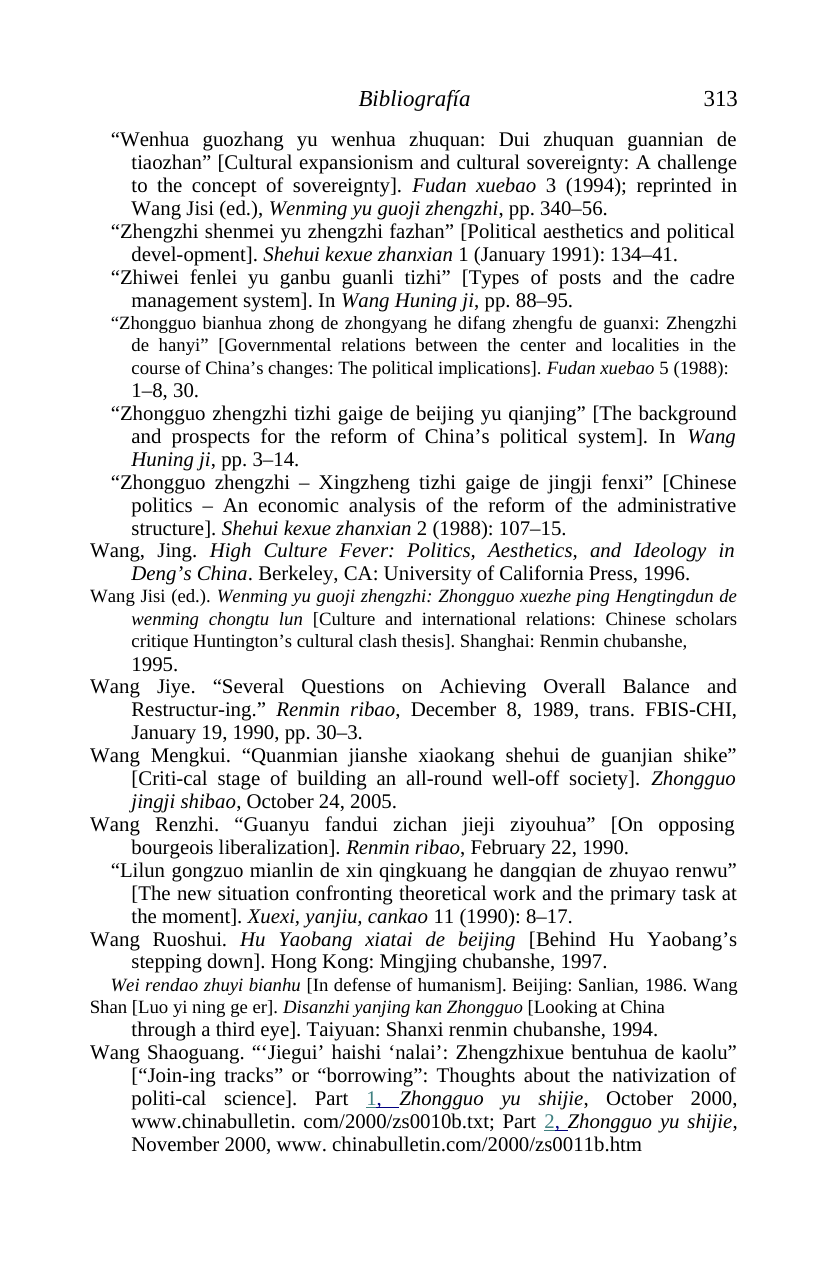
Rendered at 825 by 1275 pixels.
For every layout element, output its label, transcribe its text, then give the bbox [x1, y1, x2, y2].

text Wang Jisi (ed.). Wenming yu guoji zhengzhi: Zhongguo xuezhe ping Hengtingdun de wenming chongtu lun [Culture and international relations: Chinese scholars critique Huntington’s cultural clash thesis]. Shanghai: Renmin chubanshe, [90, 585, 737, 652]
text Wang Renzhi. “Guanyu fandui zichan jieji ziyouhua” [On opposing bourgeois liberalization]. Renmin ribao, February 22, 1990. [90, 813, 735, 859]
text Wang Mengkui. “Quanmian jianshe xiaokang shehui de guanjian shike” [Criti-cal stage of building an all-round well-off society]. Zhongguo jingji shibao, October 24, 2005. [90, 744, 737, 813]
text “Zhiwei fenlei yu ganbu guanli tizhi” [Types of posts and the cadre management system]. In Wang Huning ji, pp. 88–95. [111, 266, 735, 312]
text Wang Jiye. “Several Questions on Achieving Overall Balance and Restructur-ing.” Renmin ribao, December 8, 1989, trans. FBIS-CHI, January 19, 1990, pp. 30–3. [90, 676, 737, 744]
text “Zhongguo zhengzhi tizhi gaige de beijing yu qianjing” [The background and prospects for the reform of China’s political system]. In Wang Huning ji, pp. 3–14. [111, 402, 737, 471]
text “Zhongguo bianhua zhong de zhongyang he difang zhengfu de guanxi: Zhengzhi de hanyi” [Governmental relations between the center and localities in the course of China’s changes: The political implications]. Fudan xuebao 5 (1988): [111, 312, 737, 378]
text Wang Ruoshui. Hu Yaobang xiatai de beijing [Behind Hu Yaobang’s stepping down]. Hong Kong: Mingjing chubanshe, 1997. [90, 928, 737, 973]
text 1995. [131, 653, 737, 676]
table_header 313 [590, 84, 737, 111]
text Wang, Jing. High Culture Fever: Politics, Aesthetics, and Ideology in Deng’s China. Berkeley, CA: University of California Press, 1996. [90, 539, 737, 585]
text “Wenhua guozhang yu wenhua zhuquan: Dui zhuquan guannian de tiaozhan” [Cultural expansionism and cultural sovereignty: A challenge to the concept of sovereignty]. Fudan xuebao 3 (1994); reprinted in Wang Jisi (ed.), Wenming yu guoji zhengzhi, pp. 340–56. [111, 128, 737, 220]
text through a third eye]. Taiyuan: Shanxi renmin chubanshe, 1994. [131, 1019, 737, 1041]
text Wang Shaoguang. “‘Jiegui’ haishi ‘nalai’: Zhengzhixue bentuhua de kaolu” [“Join-ing tracks” or “borrowing”: Thoughts about the nativization of politi-cal science]. Part 1, Zhongguo yu shijie, October 2000, www.chinabulletin. com/2000/zs0010b.txt; Part 2, Zhongguo yu shijie, November 2000, www. chinabulletin.com/2000/zs0011b.htm [90, 1041, 737, 1156]
table_header Bibliografía [358, 84, 589, 111]
text “Zhengzhi shenmei yu zhengzhi fazhan” [Political aesthetics and political devel-opment]. Shehui kexue zhanxian 1 (January 1991): 134–41. [111, 220, 735, 266]
text Wei rendao zhuyi bianhu [In defense of humanism]. Beijing: Sanlian, 1986. Wang Shan [Luo yi ning ge er]. Disanzhi yanjing kan Zhongguo [Looking at China [89, 973, 737, 1018]
text “Lilun gongzuo mianlin de xin qingkuang he dangqian de zhuyao renwu” [The new situation confronting theoretical work and the primary task at the moment]. Xuexi, yanjiu, cankao 11 (1990): 8–17. [111, 859, 737, 928]
text “Zhongguo zhengzhi – Xingzheng tizhi gaige de jingji fenxi” [Chinese politics – An economic analysis of the reform of the administrative structure]. Shehui kexue zhanxian 2 (1988): 107–15. [111, 471, 737, 539]
text 1–8, 30. [131, 379, 737, 402]
